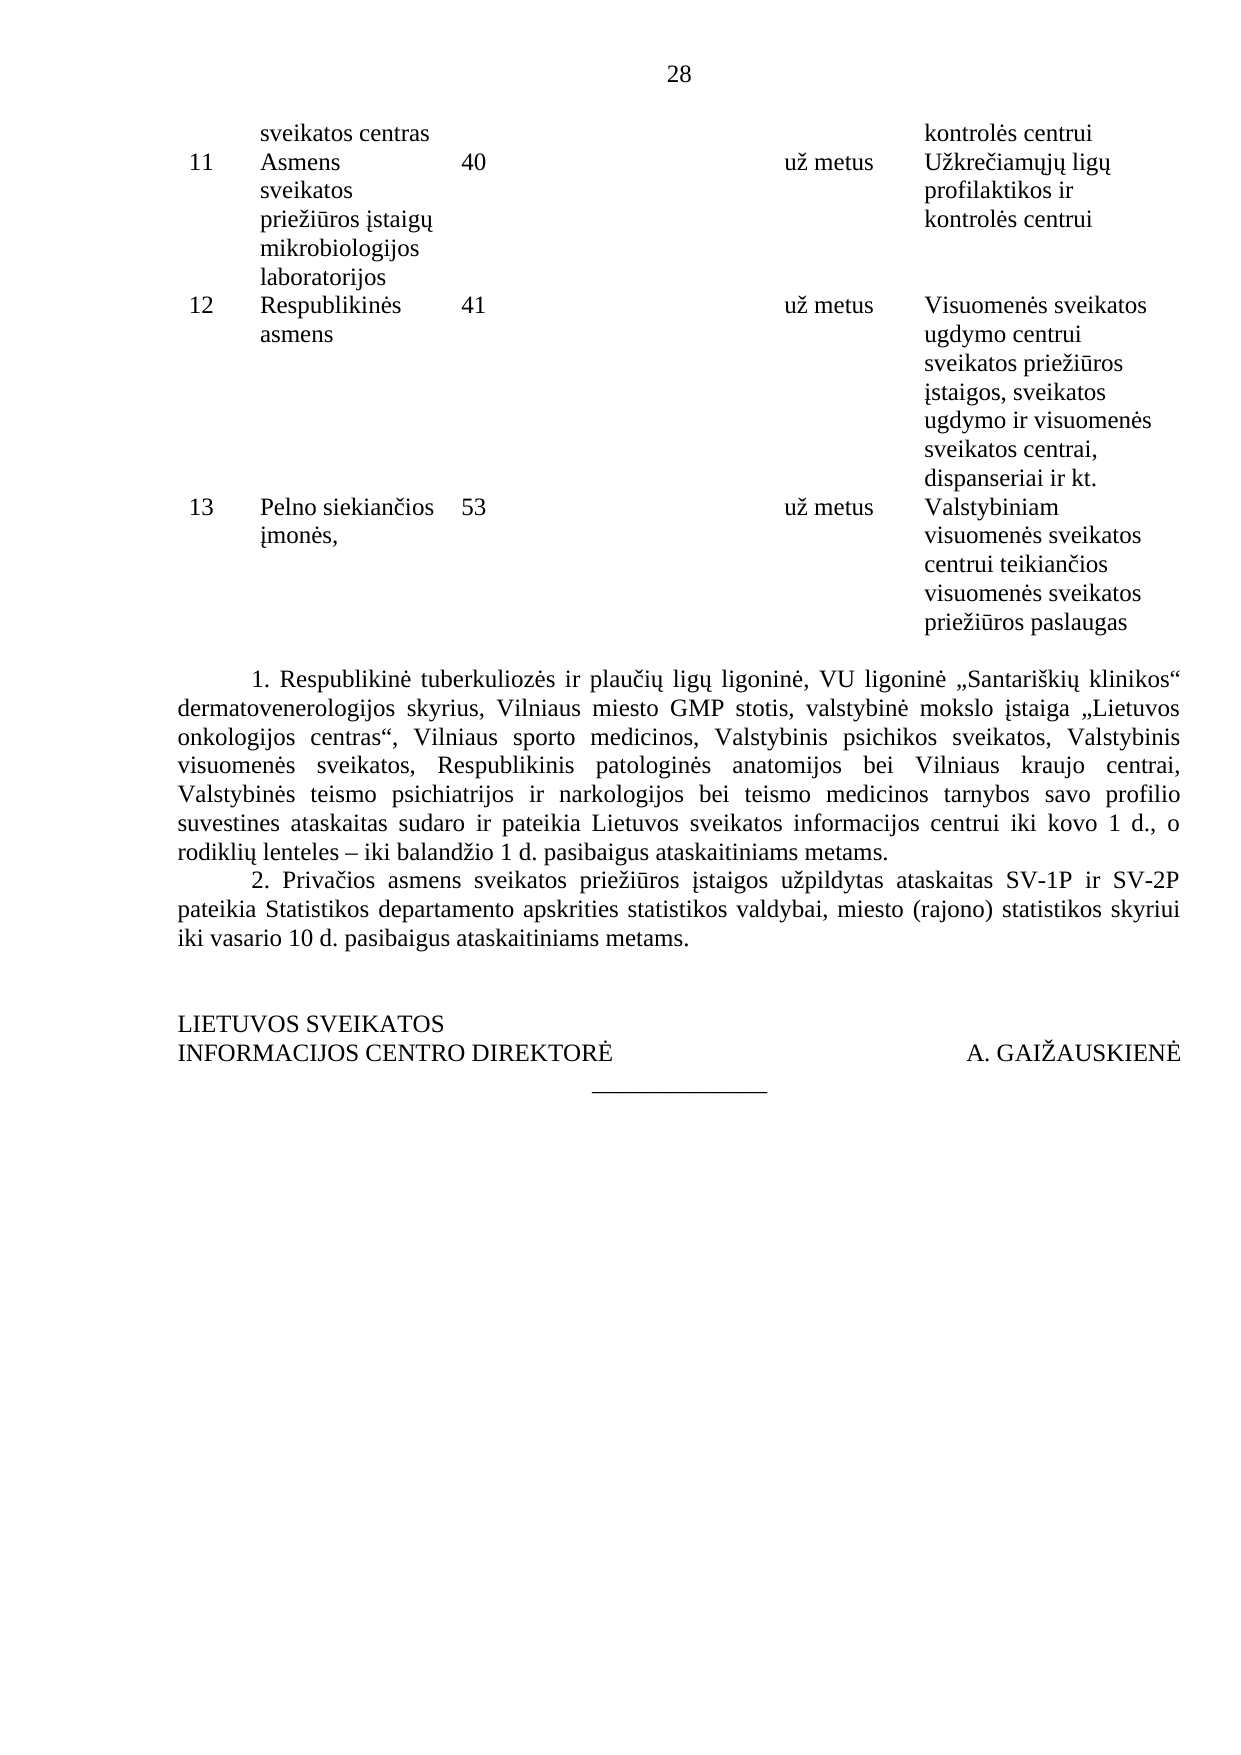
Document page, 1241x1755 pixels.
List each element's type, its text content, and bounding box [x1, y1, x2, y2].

table_cell Valstybiniam visuomenės sveikatos centrui teikiančios visuomenės sveikatos priežiūros paslaugas [913, 492, 1180, 636]
table_cell 41 [450, 291, 773, 492]
table_cell Užkrečiamųjų ligų profilaktikos ir kontrolės centrui [913, 147, 1180, 291]
table_cell 53 [450, 492, 773, 636]
table_cell Respublikinės asmens [249, 291, 450, 492]
table_cell [450, 118, 773, 147]
text LIETUVOS SVEIKATOS [177, 1009, 1181, 1038]
text 1. Respublikinė tuberkuliozės ir plaučių ligų ligoninė, VU ligoninė „Santariškių klinikos“ dermatovenerologijos skyrius, Vilniaus miesto GMP stotis, valstybinė mokslo įstaiga „Lietuvos onkologijos centras“, Vilniaus sporto medicinos, Valstybinis psichikos sveikatos, Valstybinis visuomenės sveikatos, Respublikinis patologinės anatomijos bei Vilniaus kraujo centrai, Valstybinės teismo psichiatrijos ir narkologijos bei teismo medicinos tarnybos savo profilio suvestines ataskaitas sudaro ir pateikia Lietuvos sveikatos informacijos centrui iki kovo 1 d., o rodiklių lenteles – iki balandžio 1 d. pasibaigus ataskaitiniams metams. [177, 664, 1181, 866]
table_cell Visuomenės sveikatos ugdymo centrui sveikatos priežiūros įstaigos, sveikatos ugdymo ir visuomenės sveikatos centrai, dispanseriai ir kt. [913, 291, 1180, 492]
table_cell kontrolės centrui [913, 118, 1180, 147]
table_cell Asmens sveikatos priežiūros įstaigų mikrobiologijos laboratorijos [249, 147, 450, 291]
table_cell 11 [177, 147, 248, 291]
text ______________ [177, 1067, 1181, 1096]
table_cell už metus [773, 147, 913, 291]
text INFORMACIJOS CENTRO DIREKTORĖ A. GAIŽAUSKIENĖ [177, 1038, 1181, 1067]
text 2. Privačios asmens sveikatos priežiūros įstaigos užpildytas ataskaitas SV-1P ir SV-2P pateikia Statistikos departamento apskrities statistikos valdybai, miesto (rajono) statistikos skyriui iki vasario 10 d. pasibaigus ataskaitiniams metams. [177, 866, 1181, 952]
table_cell už metus [773, 492, 913, 636]
table_cell [177, 118, 248, 147]
table_cell [773, 118, 913, 147]
table_cell už metus [773, 291, 913, 492]
table_cell 40 [450, 147, 773, 291]
table_cell 12 [177, 291, 248, 492]
table_cell Pelno siekiančios įmonės, [249, 492, 450, 636]
table_cell sveikatos centras [249, 118, 450, 147]
table_cell 13 [177, 492, 248, 636]
